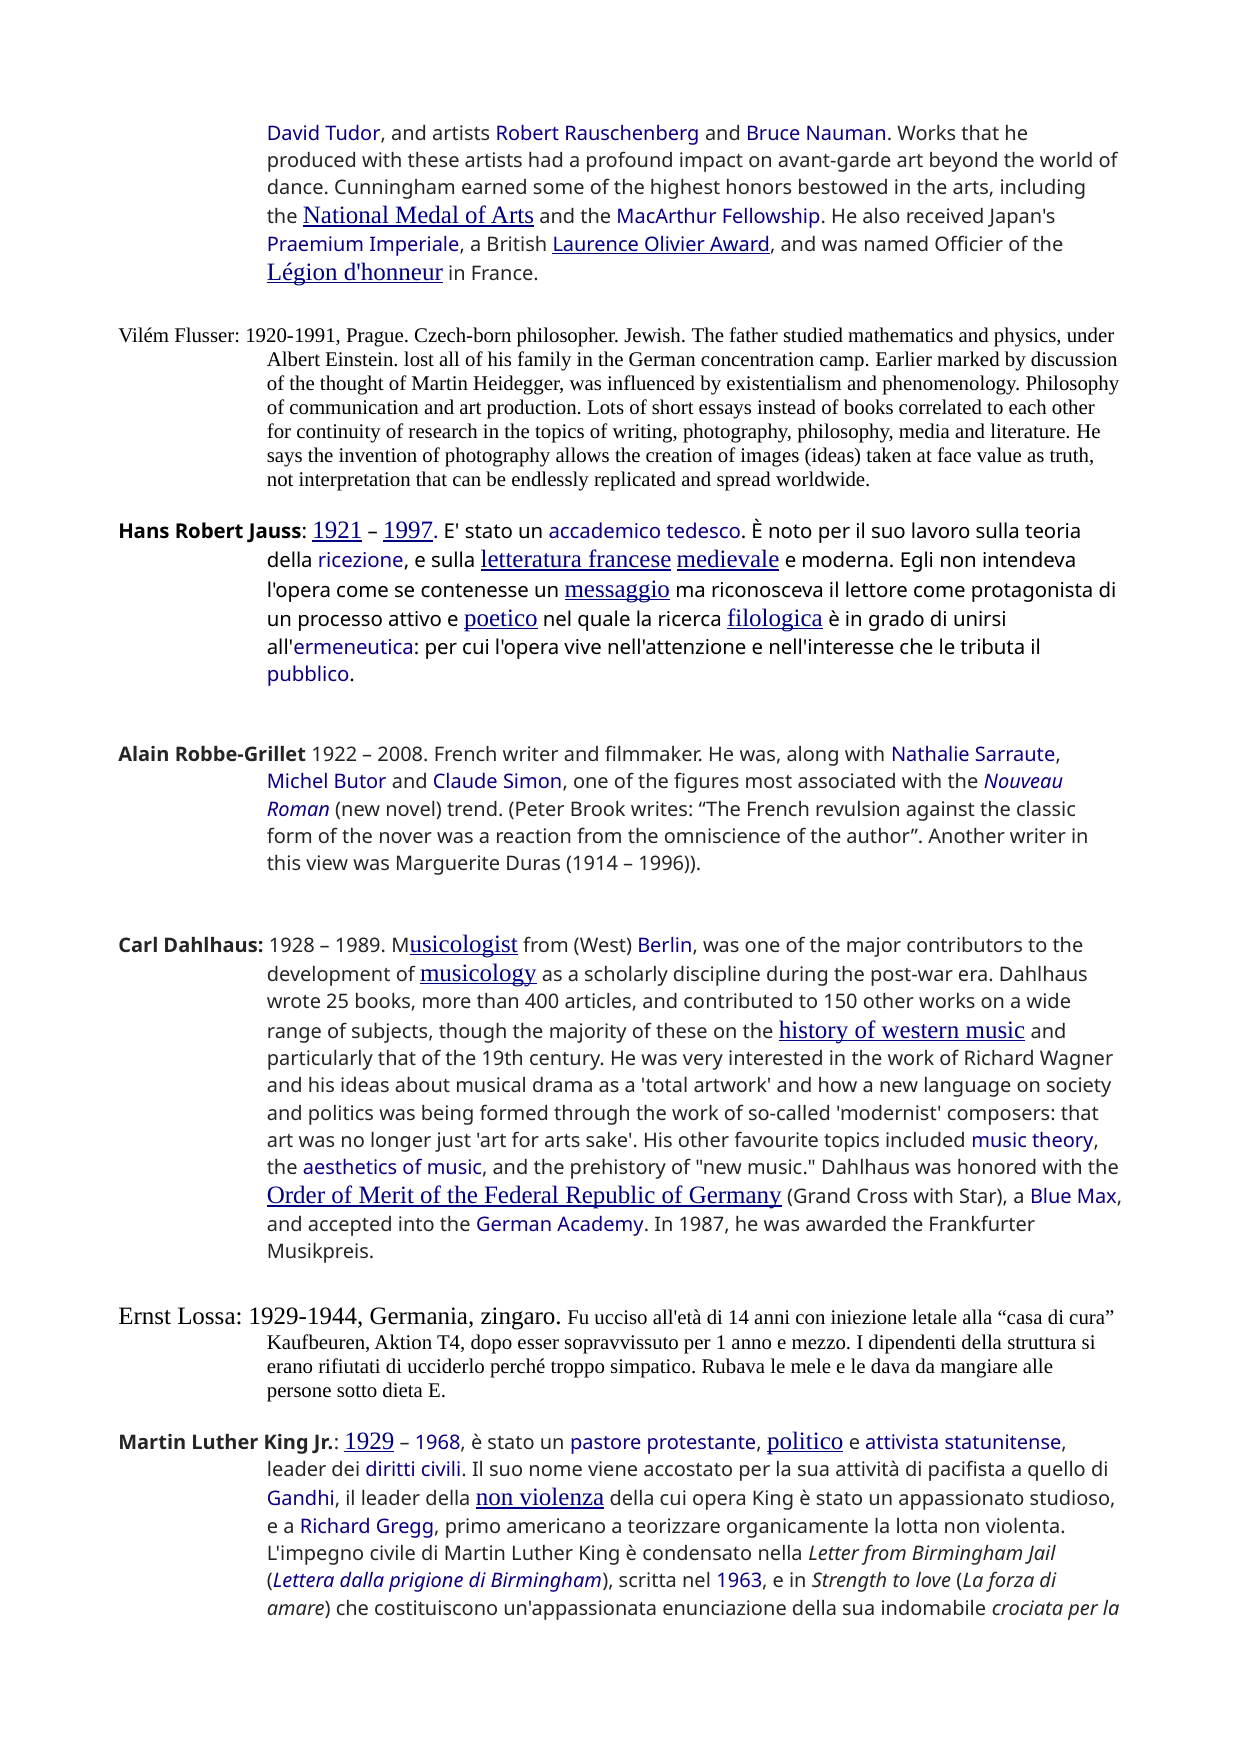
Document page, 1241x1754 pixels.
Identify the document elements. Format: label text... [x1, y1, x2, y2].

text Martin Luther King Jr.: 1929 – 1968, è stato un pastore protestante, politico e attivista statunitense, leader dei diritti civili. Il suo nome viene accostato per la sua attività di pacifista a quello di Gandhi, il leader della non violenza della cui opera King è stato un appassionato studioso, e a Richard Gregg, primo americano a teorizzare organicamente la lotta non violenta. L'impegno civile di Martin Luther King è condensato nella Letter from Birmingham Jail (Lettera dalla prigione di Birmingham), scritta nel 1963, e in Strength to love (La forza di amare) che costituiscono un'appassionata enunciazione della sua indomabile crociata per la [118, 1426, 1122, 1621]
text Carl Dahlhaus: 1928 – 1989. Musicologist from (West) Berlin, was one of the major contributors to the development of musicology as a scholarly discipline during the post-war era. Dahlhaus wrote 25 books, more than 400 articles, and contributed to 150 other works on a wide range of subjects, though the majority of these on the history of western music and particularly that of the 19th century. He was very interested in the work of Richard Wagner and his ideas about musical drama as a 'total artwork' and how a new language on society and politics was being formed through the work of so-called 'modernist' composers: that art was no longer just 'art for arts sake'. His other favourite topics included music theory, the aesthetics of music, and the prehistory of "new music." Dahlhaus was honored with the Order of Merit of the Federal Republic of Germany (Grand Cross with Star), a Blue Max, and accepted into the German Academy. In 1987, he was awarded the Frankfurter Musikpreis. [118, 929, 1122, 1264]
text Ernst Lossa: 1929-1944, Germania, zingaro. Fu ucciso all'età di 14 anni con iniezione letale alla “casa di cura” Kaufbeuren, Aktion T4, dopo esser sopravvissuto per 1 anno e mezzo. I dipendenti della struttura si erano rifiutati di ucciderlo perché troppo simpatico. Rubava le mele e le dava da mangiare alle persone sotto dieta E. [118, 1301, 1122, 1402]
text David Tudor, and artists Robert Rauschenberg and Bruce Nauman. Works that he produced with these artists had a profound impact on avant-garde art beyond the world of dance. Cunningham earned some of the highest honors bestowed in the arts, including the National Medal of Arts and the MacArthur Fellowship. He also received Japan's Praemium Imperiale, a British Laurence Olivier Award, and was named Officier of the Légion d'honneur in France. [118, 118, 1122, 286]
text Hans Robert Jauss: 1921 – 1997. E' stato un accademico tedesco. È noto per il suo lavoro sulla teoria della ricezione, e sulla letteratura francese medievale e moderna. Egli non intendeva l'opera come se contenesse un messaggio ma riconosceva il lettore come protagonista di un processo attivo e poetico nel quale la ricerca filologica è in grado di unirsi all'ermeneutica: per cui l'opera vive nell'attenzione e nell'interesse che le tributa il pubblico. [118, 515, 1122, 688]
text Vilém Flusser: 1920-1991, Prague. Czech-born philosopher. Jewish. The father studied mathematics and physics, under Albert Einstein. lost all of his family in the German concentration camp. Earlier marked by discussion of the thought of Martin Heidegger, was influenced by existentialism and phenomenology. Philosophy of communication and art production. Lots of short essays instead of books correlated to each other for continuity of research in the topics of writing, photography, philosophy, media and literature. He says the invention of photography allows the creation of images (ideas) taken at face value as truth, not interpretation that can be endlessly replicated and spread worldwide. [118, 323, 1122, 491]
text Alain Robbe-Grillet 1922 – 2008. French writer and filmmaker. He was, along with Nathalie Sarraute, Michel Butor and Claude Simon, one of the figures most associated with the Nouveau Roman (new novel) trend. (Peter Brook writes: “The French revulsion against the classic form of the nover was a reaction from the omniscience of the author”. Another writer in this view was Marguerite Duras (1914 – 1996)). [118, 740, 1122, 877]
